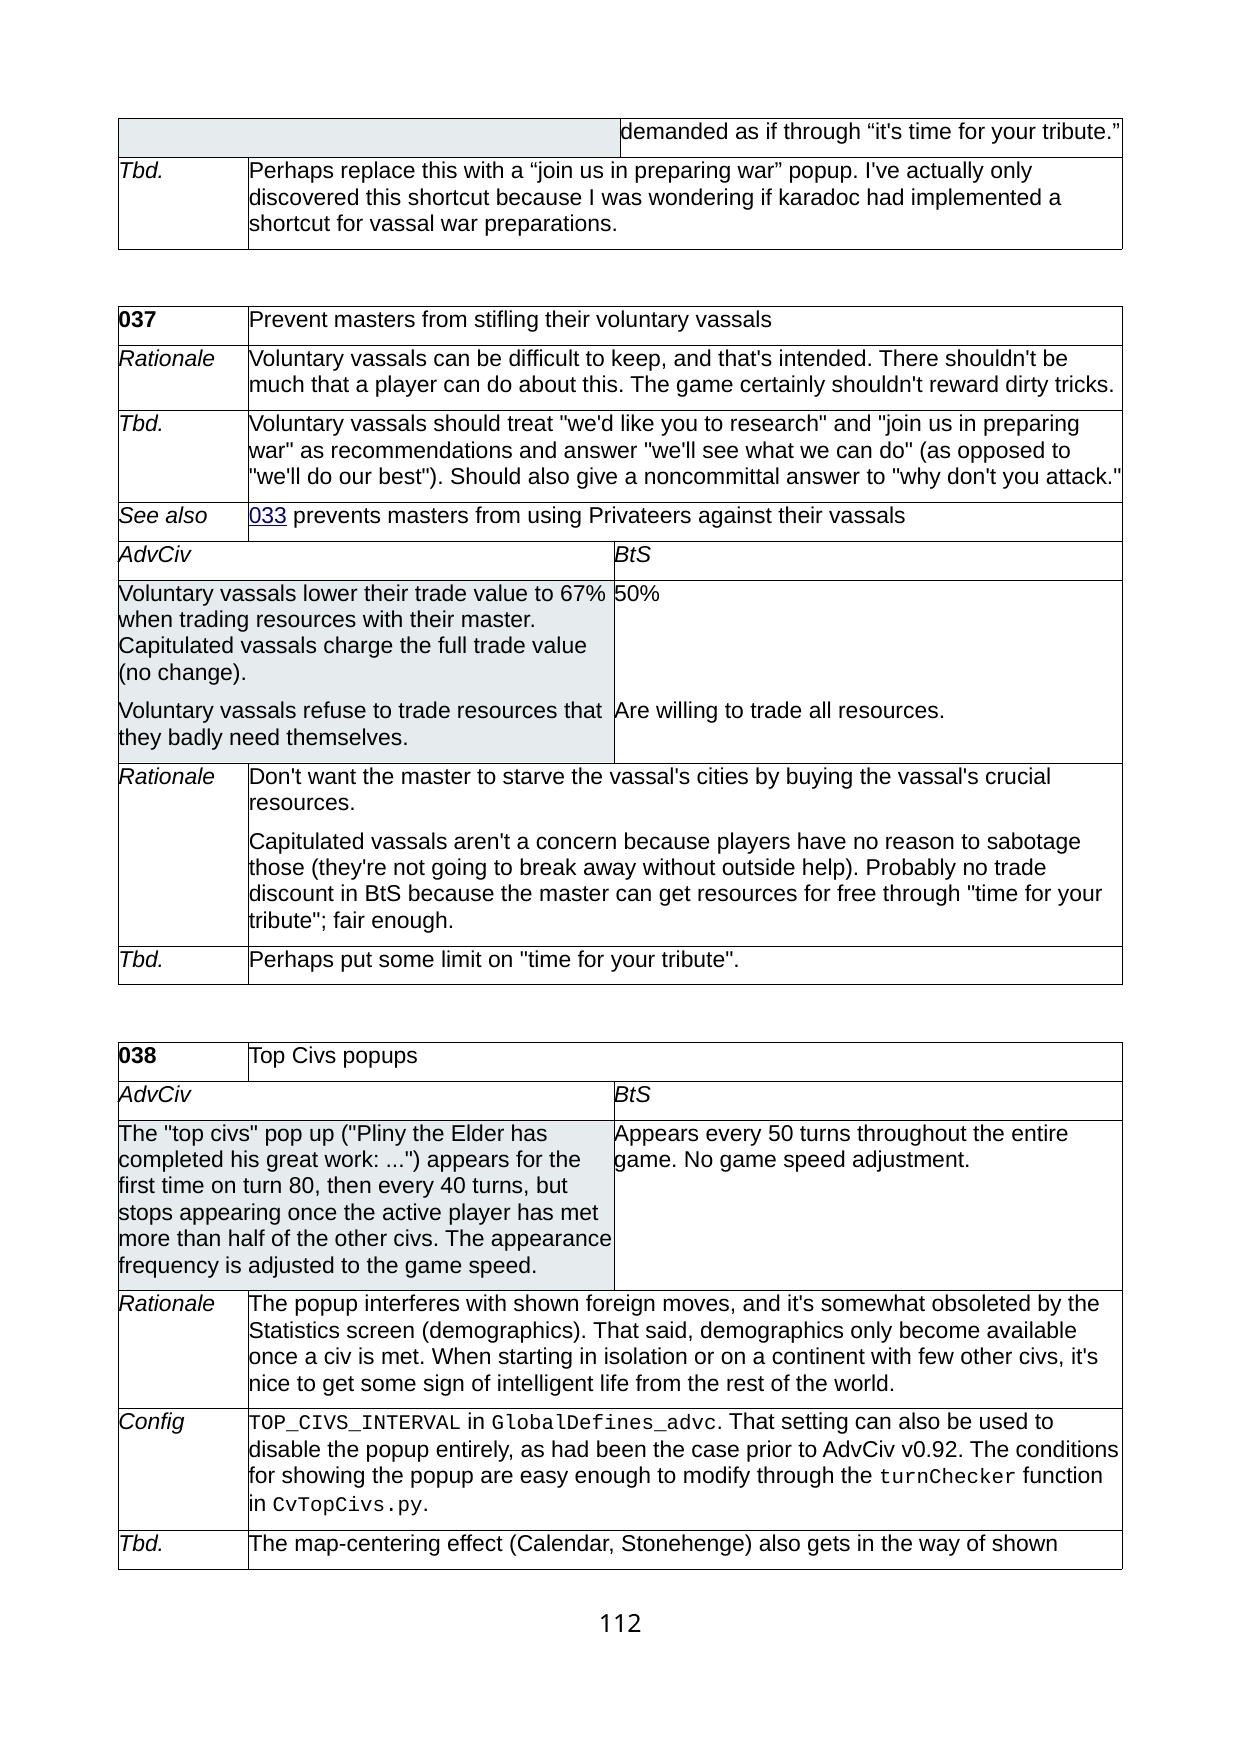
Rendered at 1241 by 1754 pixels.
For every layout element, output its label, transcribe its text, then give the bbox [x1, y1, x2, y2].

table_cell Rationale [119, 346, 248, 410]
table_cell [119, 119, 620, 157]
table_cell AdvCiv [119, 542, 614, 579]
table_cell The map-centering effect (Calendar, Stonehenge) also gets in the way of shown [249, 1531, 1122, 1569]
table_cell Tbd. [119, 158, 248, 248]
table_header 038 [119, 1043, 248, 1081]
table_cell Rationale [119, 764, 248, 946]
table_cell Tbd. [119, 947, 248, 984]
table_cell Perhaps put some limit on "time for your tribute". [249, 947, 1122, 984]
table_cell BtS [615, 1082, 1122, 1120]
table_cell Don't want the master to starve the vassal's cities by buying the vassal's crucial resources. Capitulated vassals aren't a concern because players have no reason to sabotage those (they're not going to break away without outside help). Probably no trade discount in BtS because the master can get resources for free through "time for your tribute"; fair enough. [249, 764, 1122, 946]
table_cell AdvCiv [119, 1082, 614, 1120]
table_cell 50% Are willing to trade all resources. [615, 581, 1122, 762]
table_header Prevent masters from stifling their voluntary vassals [249, 307, 1122, 345]
table_cell Appears every 50 turns throughout the entire game. No game speed adjustment. [615, 1121, 1122, 1290]
table_cell Perhaps replace this with a “join us in preparing war” popup. I've actually only discovered this shortcut because I was wondering if karadoc had implemented a shortcut for vassal war preparations. [249, 158, 1122, 248]
table_cell Tbd. [119, 411, 248, 502]
table_cell The "top civs" pop up ("Pliny the Elder has completed his great work: ...") appears for the first time on turn 80, then every 40 turns, but stops appearing once the active player has met more than half of the other civs. The appearance frequency is adjusted to the game speed. [119, 1121, 614, 1290]
table_cell Voluntary vassals can be difficult to keep, and that's intended. There shouldn't be much that a player can do about this. The game certainly shouldn't reward dirty tricks. [249, 346, 1122, 410]
table_cell demanded as if through “it's time for your tribute.” [621, 119, 1122, 157]
table_header Top Civs popups [249, 1043, 1122, 1081]
table_cell BtS [615, 542, 1122, 579]
table_cell Rationale [119, 1291, 248, 1408]
table_cell Voluntary vassals should treat "we'd like you to research" and "join us in preparing war" as recommendations and answer "we'll see what we can do" (as opposed to "we'll do our best"). Should also give a noncommittal answer to "why don't you attack." [249, 411, 1122, 502]
table_cell Voluntary vassals lower their trade value to 67% when trading resources with their master. Capitulated vassals charge the full trade value (no change). Voluntary vassals refuse to trade resources that they badly need themselves. [119, 581, 614, 762]
table_cell Config [119, 1409, 248, 1530]
table_cell 033 prevents masters from using Privateers against their vassals [249, 503, 1122, 541]
table_header 037 [119, 307, 248, 345]
table_cell The popup interferes with shown foreign moves, and it's somewhat obsoleted by the Statistics screen (demographics). That said, demographics only become available once a civ is met. When starting in isolation or on a continent with few other civs, it's nice to get some sign of intelligent life from the rest of the world. [249, 1291, 1122, 1408]
table_cell TOP_CIVS_INTERVAL in GlobalDefines_advc. That setting can also be used to disable the popup entirely, as had been the case prior to AdvCiv v0.92. The conditions for showing the popup are easy enough to modify through the turnChecker function in CvTopCivs.py. [249, 1409, 1122, 1530]
table_cell See also [119, 503, 248, 541]
table_cell Tbd. [119, 1531, 248, 1569]
